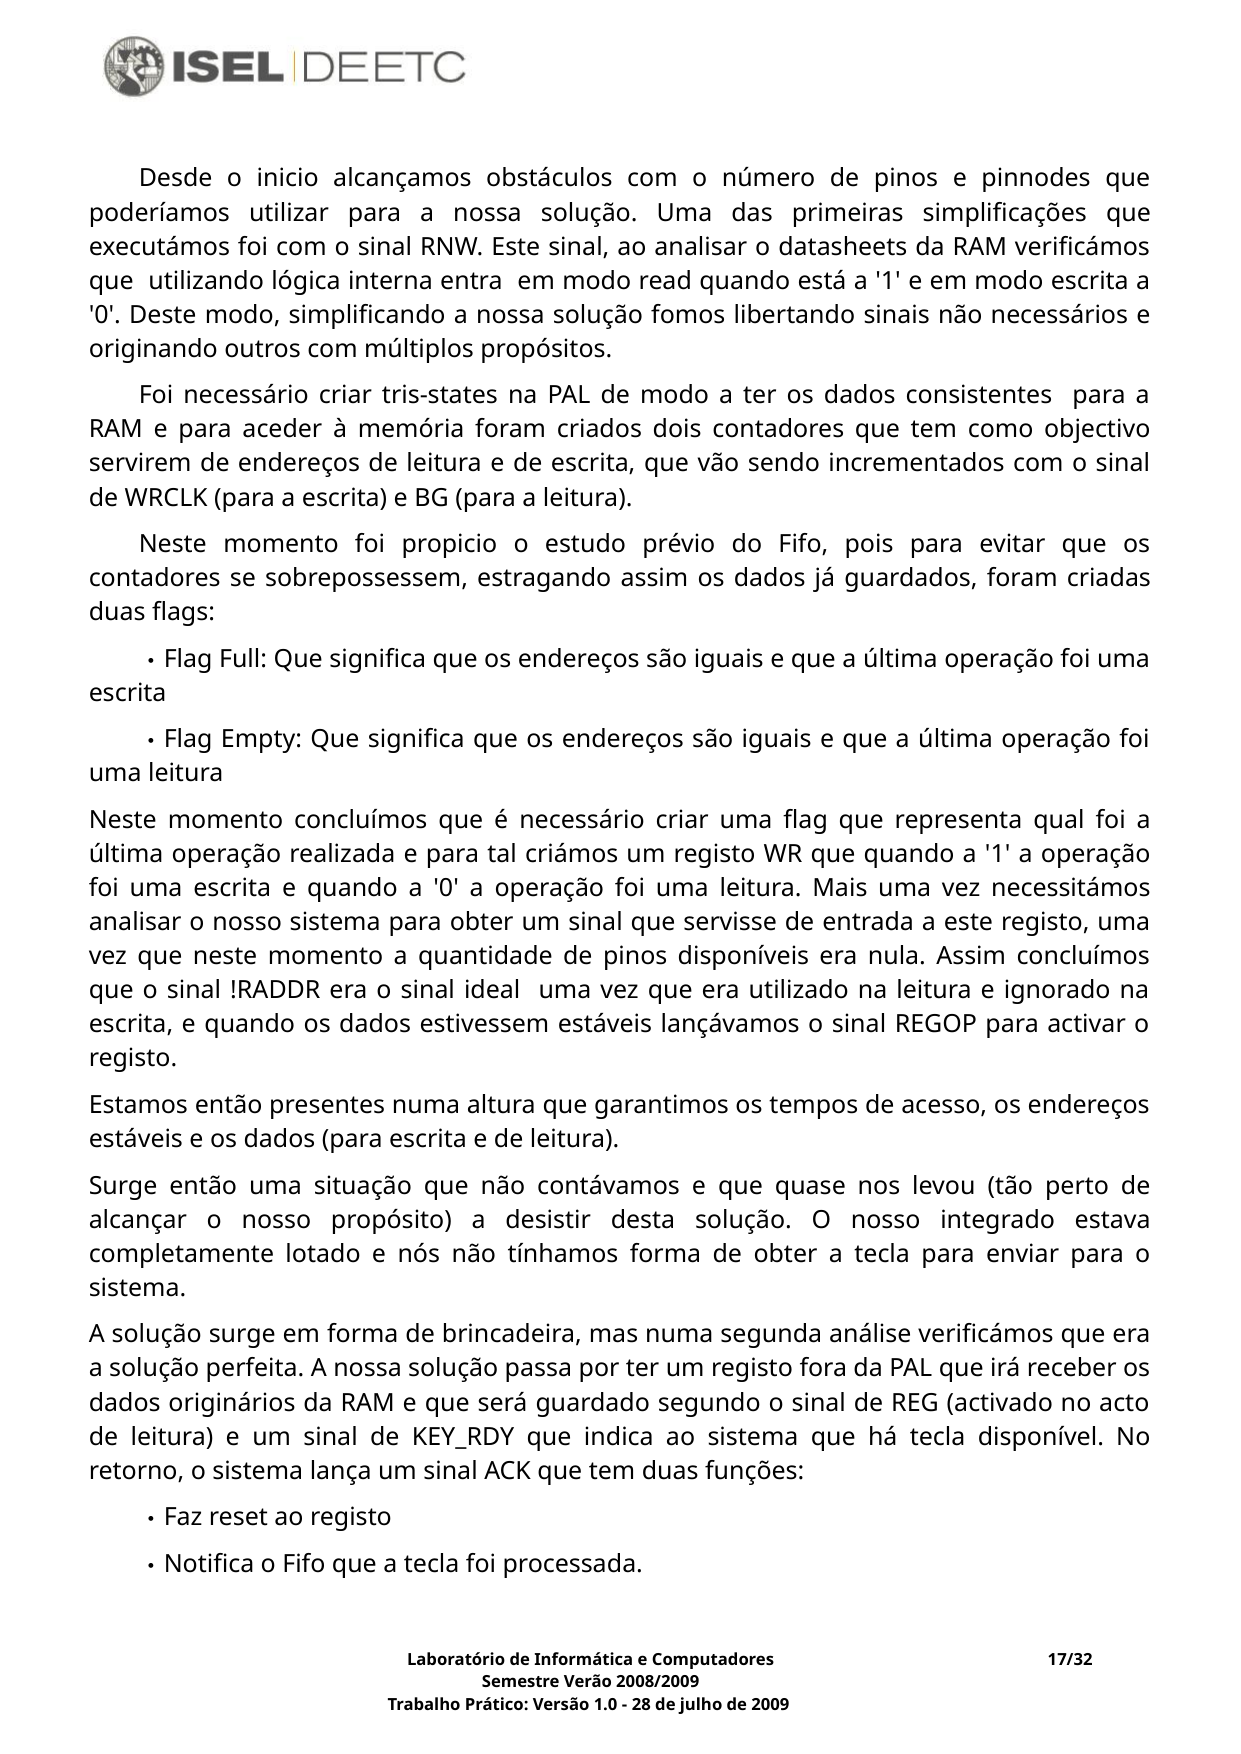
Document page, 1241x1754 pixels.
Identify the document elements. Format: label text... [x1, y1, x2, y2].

list Notifica o Fifo que a tecla foi processada. [88, 1545, 1152, 1579]
list Flag Full: Que significa que os endereços são iguais e que a última operação foi uma escrita [88, 640, 1152, 708]
text Foi necessário criar tris-states na PAL de modo a ter os dados consistentes para a RAM e para aceder à memória foram criados dois contadores que tem como objectivo servirem de endereços de leitura e de escrita, que vão sendo incrementados com o sinal de WRCLK (para a escrita) e BG (para a leitura). [88, 377, 1152, 513]
picture [94, 21, 496, 122]
list A solução surge em forma de brincadeira, mas numa segunda análise verificámos que era a solução perfeita. A nossa solução passa por ter um registo fora da PAL que irá receber os dados originários da RAM e que será guardado segundo o sinal de REG (activado no acto de leitura) e um sinal de KEY_RDY que indica ao sistema que há tecla disponível. No retorno, o sistema lança um sinal ACK que tem duas funções: [88, 1316, 1152, 1486]
list Faz reset ao registo [88, 1499, 1152, 1533]
list Surge então uma situação que não contávamos e que quase nos levou (tão perto de alcançar o nosso propósito) a desistir desta solução. O nosso integrado estava completamente lotado e nós não tínhamos forma de obter a tecla para enviar para o sistema. [88, 1167, 1152, 1303]
list Flag Empty: Que significa que os endereços são iguais e que a última operação foi uma leitura [88, 721, 1152, 789]
text Desde o inicio alcançamos obstáculos com o número de pinos e pinnodes que poderíamos utilizar para a nossa solução. Uma das primeiras simplificações que executámos foi com o sinal RNW. Este sinal, ao analisar o datasheets da RAM verificámos que utilizando lógica interna entra em modo read quando está a '1' e em modo escrita a '0'. Deste modo, simplificando a nossa solução fomos libertando sinais não necessários e originando outros com múltiplos propósitos. [88, 160, 1152, 364]
text Neste momento foi propicio o estudo prévio do Fifo, pois para evitar que os contadores se sobrepossessem, estragando assim os dados já guardados, foram criadas duas flags: [88, 526, 1152, 628]
list Estamos então presentes numa altura que garantimos os tempos de acesso, os endereços estáveis e os dados (para escrita e de leitura). [88, 1087, 1152, 1155]
list Neste momento concluímos que é necessário criar uma flag que representa qual foi a última operação realizada e para tal criámos um registo WR que quando a '1' a operação foi uma escrita e quando a '0' a operação foi uma leitura. Mais uma vez necessitámos analisar o nosso sistema para obter um sinal que servisse de entrada a este registo, uma vez que neste momento a quantidade de pinos disponíveis era nula. Assim concluímos que o sinal !RADDR era o sinal ideal uma vez que era utilizado na leitura e ignorado na escrita, e quando os dados estivessem estáveis lançávamos o sinal REGOP para activar o registo. [88, 802, 1152, 1074]
